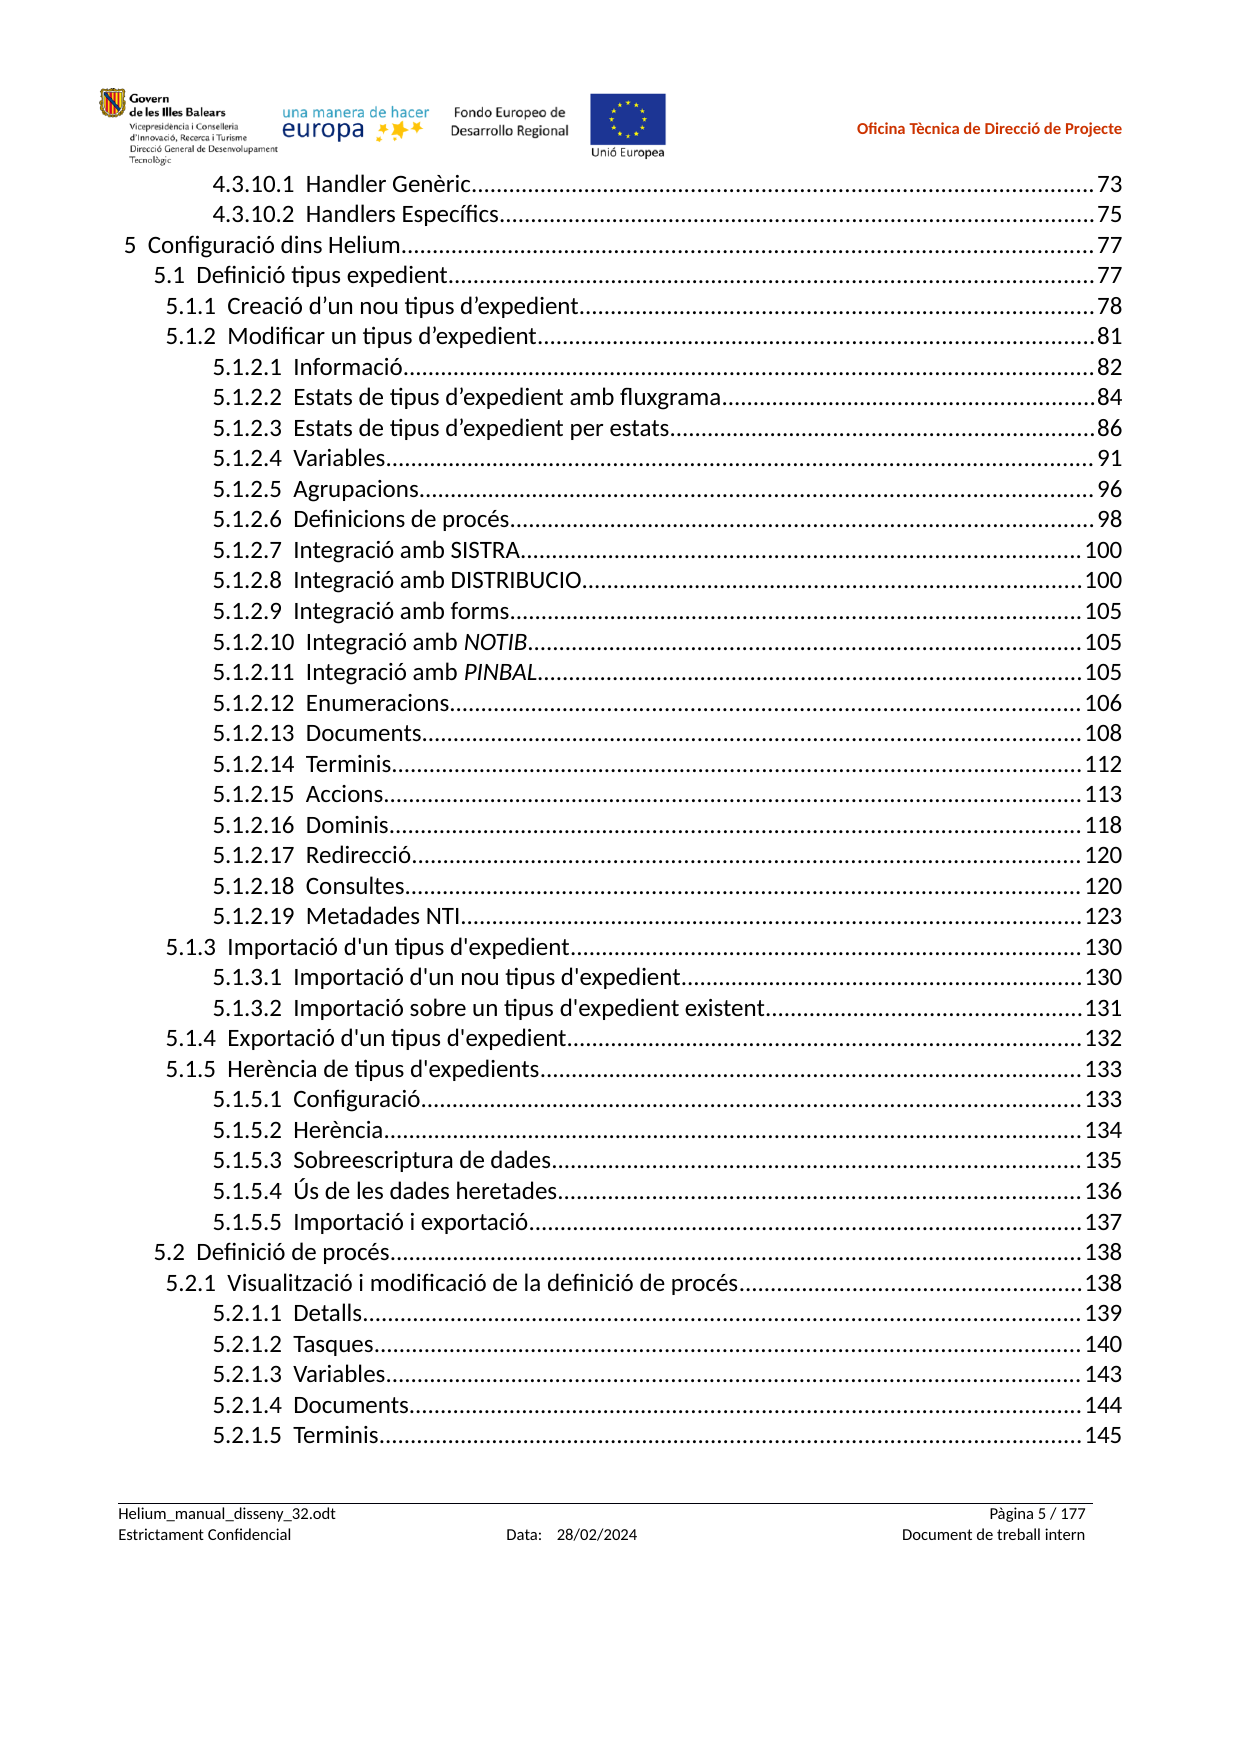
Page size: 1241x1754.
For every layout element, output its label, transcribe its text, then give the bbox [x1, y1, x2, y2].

text 5.1 Definició tipus expedient 77 [148, 259, 1122, 290]
text 5.1.5.2 Herència 134 [207, 1114, 1122, 1144]
text 5.1.2.2 Estats de tipus d’expedient amb fluxgrama 84 [207, 382, 1122, 412]
text 5.2.1.4 Documents 144 [207, 1389, 1122, 1419]
text 5.1.2.9 Integració amb forms 105 [207, 595, 1122, 626]
text 5.1.2.13 Documents 108 [207, 717, 1122, 748]
text 5.2.1.5 Terminis 145 [207, 1419, 1122, 1450]
text 4.3.10.1 Handler Genèric 73 [207, 168, 1122, 198]
text 5.1.2.10 Integració amb NOTIB 105 [207, 626, 1122, 656]
text 5.1.3.2 Importació sobre un tipus d'expedient existent 131 [207, 992, 1122, 1022]
text 5.1.2.12 Enumeracions 106 [207, 687, 1122, 717]
text 5.2.1 Visualització i modificació de la definició de procés 138 [160, 1267, 1122, 1297]
text 5.1.5 Herència de tipus d'expedients 133 [160, 1053, 1122, 1083]
text 5.1.5.3 Sobreescriptura de dades 135 [207, 1144, 1122, 1175]
text 5.1.2.5 Agrupacions 96 [207, 473, 1122, 504]
text 5.1.2.18 Consultes 120 [207, 870, 1122, 900]
text 4.3.10.2 Handlers Específics 75 [207, 198, 1122, 229]
text 5.1.5.5 Importació i exportació 137 [207, 1206, 1122, 1236]
text 5.1.3 Importació d'un tipus d'expedient 130 [160, 931, 1122, 961]
text 5.2 Definició de procés 138 [148, 1236, 1122, 1267]
text 5.1.3.1 Importació d'un nou tipus d'expedient 130 [207, 961, 1122, 992]
text 5.1.2.19 Metadades NTI 123 [207, 900, 1122, 931]
text 5.1.2.1 Informació 82 [207, 351, 1122, 382]
text 5.1.5.4 Ús de les dades heretades 136 [207, 1175, 1122, 1206]
text 5.2.1.1 Detalls 139 [207, 1297, 1122, 1328]
text 5.1.4 Exportació d'un tipus d'expedient 132 [160, 1022, 1122, 1053]
text 5.1.2.3 Estats de tipus d’expedient per estats 86 [207, 412, 1122, 443]
text 5.2.1.2 Tasques 140 [207, 1328, 1122, 1358]
text 5.1.2.11 Integració amb PINBAL 105 [207, 656, 1122, 687]
text 5.1.2.6 Definicions de procés 98 [207, 504, 1122, 534]
text 5.1.2.7 Integració amb SISTRA 100 [207, 534, 1122, 565]
text 5.2.1.3 Variables 143 [207, 1358, 1122, 1389]
text 5.1.5.1 Configuració 133 [207, 1083, 1122, 1114]
text 5.1.2.14 Terminis 112 [207, 748, 1122, 778]
text 5.1.2.17 Redirecció 120 [207, 839, 1122, 870]
text 5.1.1 Creació d’un nou tipus d’expedient 78 [160, 290, 1122, 321]
text 5.1.2.15 Accions 113 [207, 778, 1122, 809]
text 5.1.2.8 Integració amb DISTRIBUCIO 100 [207, 565, 1122, 595]
text 5.1.2 Modificar un tipus d’expedient 81 [160, 321, 1122, 351]
picture [99, 87, 668, 166]
text 5.1.2.4 Variables 91 [207, 443, 1122, 473]
text 5 Configuració dins Helium 77 [118, 229, 1122, 259]
text 5.1.2.16 Dominis 118 [207, 809, 1122, 839]
